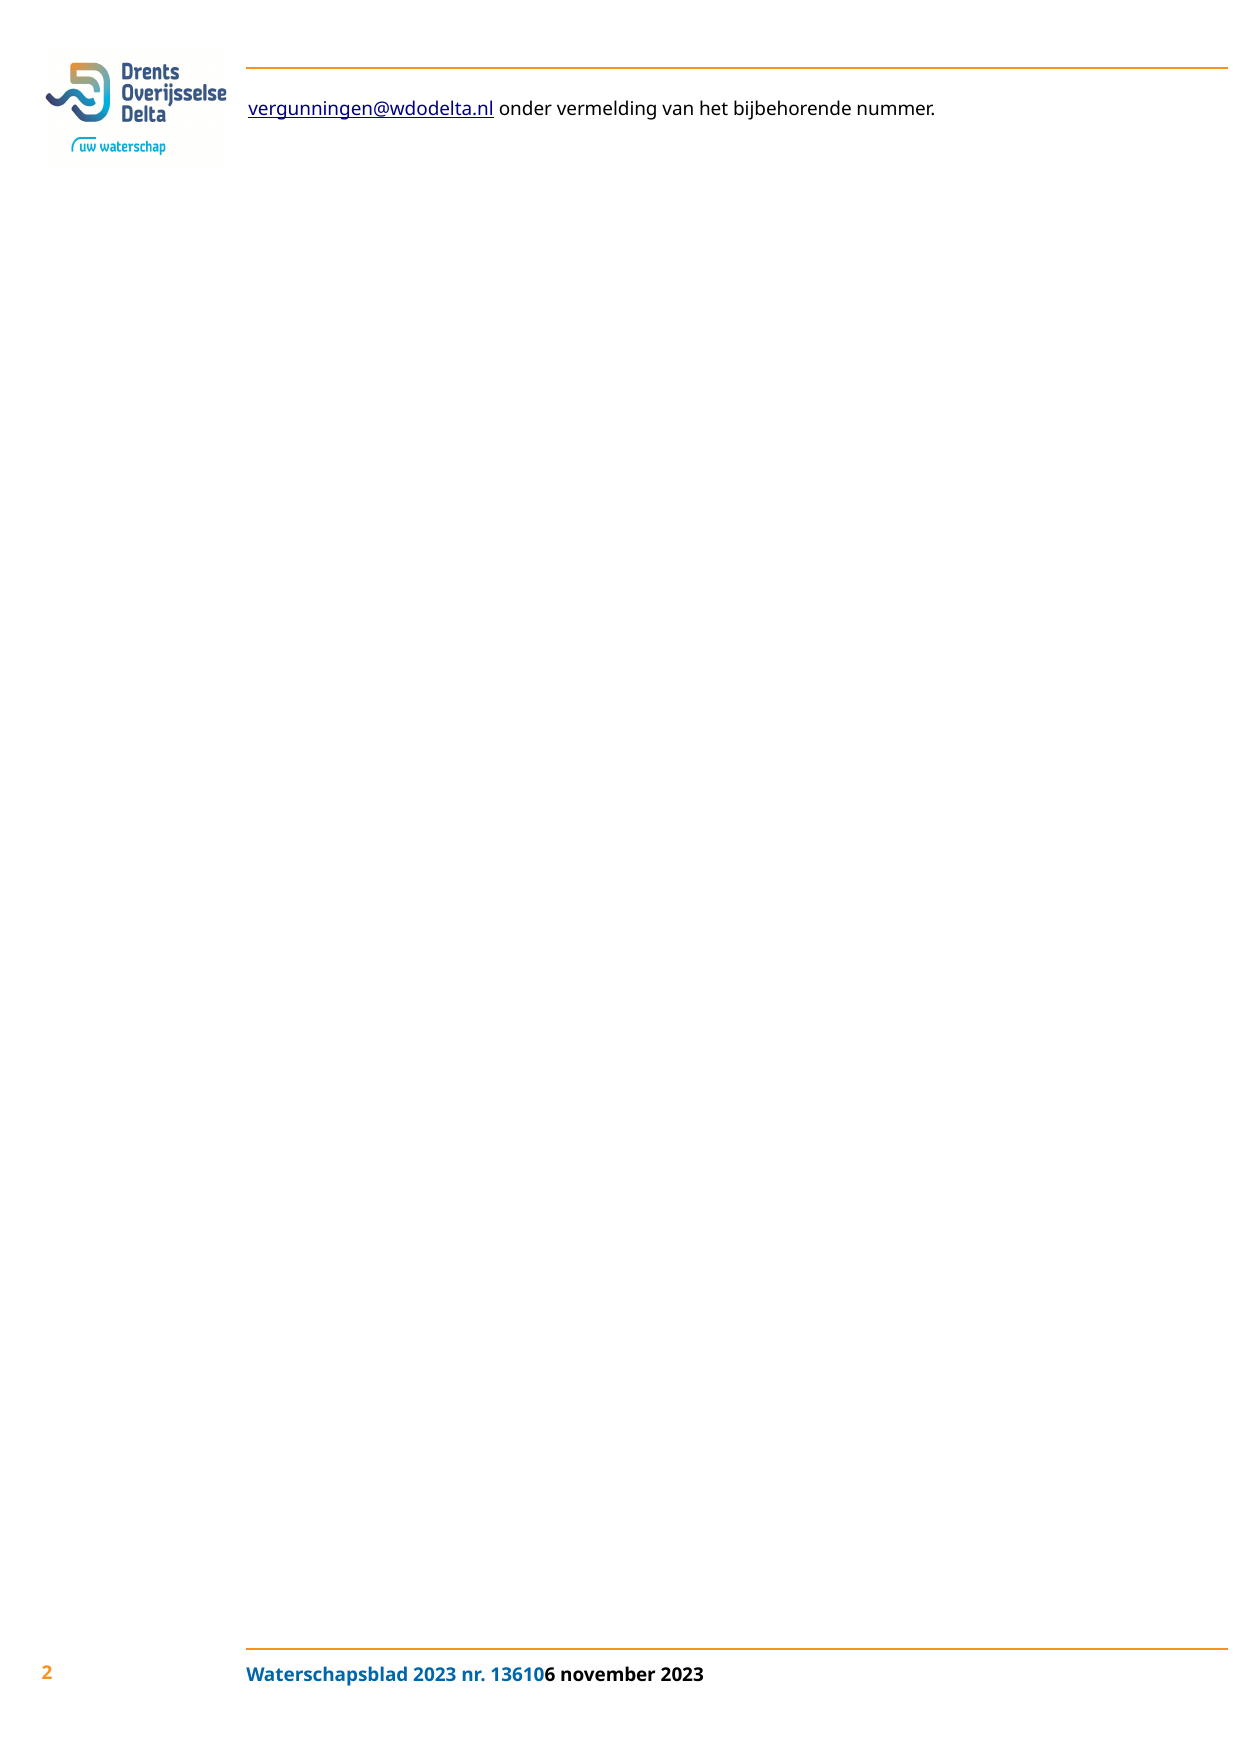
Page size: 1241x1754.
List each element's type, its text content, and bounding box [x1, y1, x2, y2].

picture [41, 47, 231, 172]
text vergunningen@wdodelta.nl onder vermelding van het bijbehorende nummer. [248, 95, 1152, 121]
